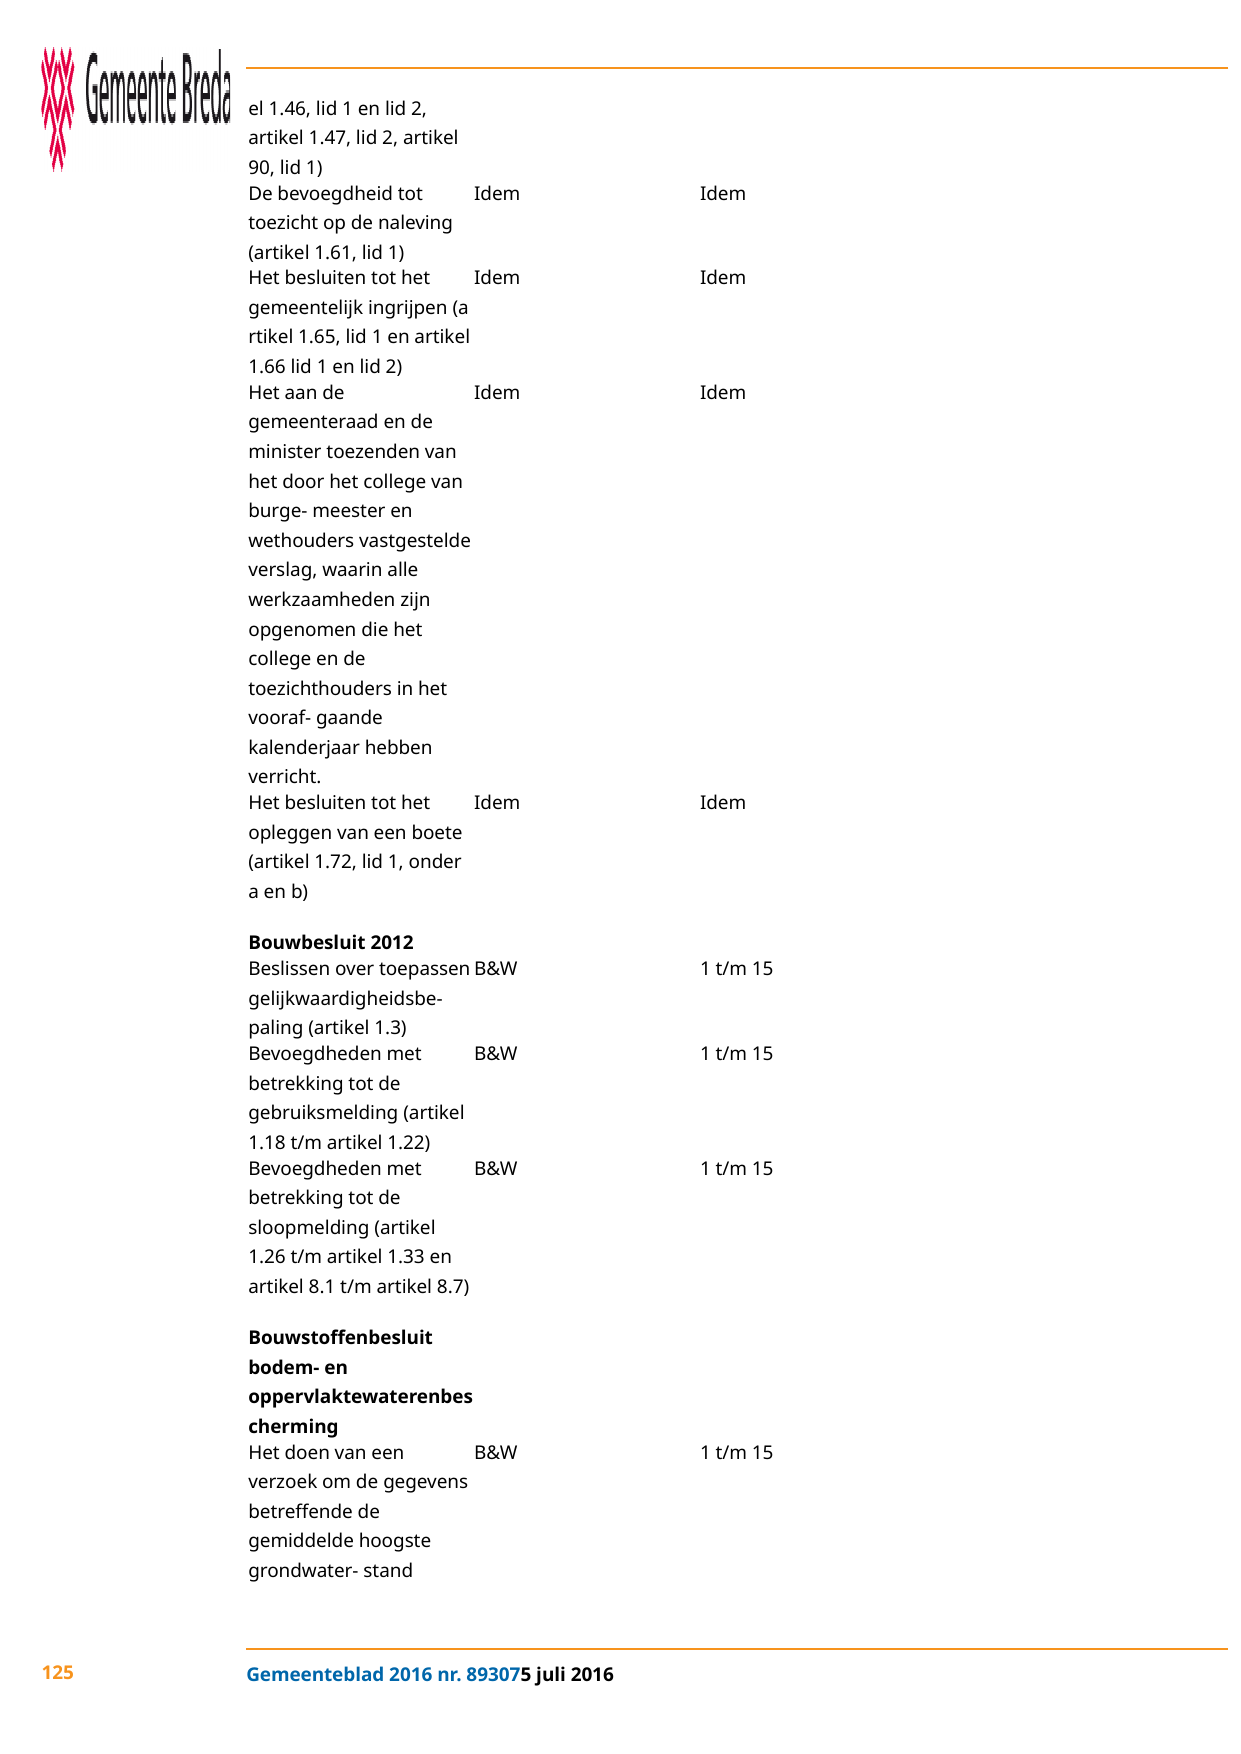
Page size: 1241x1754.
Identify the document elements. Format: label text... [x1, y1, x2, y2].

table_cell B&W [474, 1040, 700, 1155]
table_cell 1 t/m 15 [700, 1155, 926, 1299]
table_cell B&W [474, 1155, 700, 1299]
table_cell [248, 904, 474, 929]
table_cell [700, 904, 926, 929]
table_cell Idem [700, 265, 926, 379]
table_cell Het besluiten tot het gemeentelijk ingrijpen (artikel 1.65, lid 1 en artikel 1.66 lid 1 en lid 2) [248, 265, 474, 379]
table_cell De bevoegdheid tot toezicht op de naleving (artikel 1.61, lid 1) [248, 180, 474, 264]
table_cell Beslissen over toepassen gelijkwaardigheidsbe- paling (artikel 1.3) [248, 955, 474, 1040]
table_cell Het aan de gemeenteraad en de minister toezenden van het door het college van burge- meester en wethouders vastgestelde verslag, waarin alle werkzaamheden zijn opgenomen die het college en de toezichthouders in het vooraf- gaande kalenderjaar hebben verricht. [248, 379, 474, 789]
table_cell Het doen van een verzoek om de gegevens betreffende de gemiddelde hoogste grondwater- stand [248, 1439, 474, 1583]
table_cell [700, 95, 926, 180]
table_cell 1 t/m 15 [700, 1439, 926, 1583]
table_cell B&W [474, 1439, 700, 1583]
table_cell [926, 1439, 1152, 1583]
table_cell [926, 180, 1152, 264]
table_cell Idem [700, 379, 926, 789]
table_cell Het besluiten tot het opleggen van een boete (artikel 1.72, lid 1, onder a en b) [248, 789, 474, 904]
table_cell el 1.46, lid 1 en lid 2, artikel 1.47, lid 2, artikel 90, lid 1) [248, 95, 474, 180]
table_cell [926, 1299, 1152, 1324]
table_cell [474, 1299, 700, 1324]
table_cell Bevoegdheden met betrekking tot de sloopmelding (artikel 1.26 t/m artikel 1.33 en artikel 8.1 t/m artikel 8.7) [248, 1155, 474, 1299]
table_cell [926, 789, 1152, 904]
table_cell Bouwbesluit 2012 [248, 930, 474, 955]
table_cell Bouwstoffenbesluit bodem- en oppervlaktewaterenbescherming [248, 1325, 474, 1439]
picture [41, 47, 231, 172]
table_cell Idem [474, 180, 700, 264]
table_cell [926, 904, 1152, 929]
table_cell Idem [700, 180, 926, 264]
table_cell 1 t/m 15 [700, 1040, 926, 1155]
table_cell [474, 904, 700, 929]
table_cell Bevoegdheden met betrekking tot de gebruiksmelding (artikel 1.18 t/m artikel 1.22) [248, 1040, 474, 1155]
table_cell 1 t/m 15 [700, 955, 926, 1040]
table_cell [926, 95, 1152, 180]
table_cell Idem [474, 265, 700, 379]
table_cell [700, 1299, 926, 1324]
table_cell Idem [700, 789, 926, 904]
table_cell [474, 930, 700, 955]
table_cell [926, 955, 1152, 1040]
table_cell Idem [474, 789, 700, 904]
table_cell [248, 1299, 474, 1324]
table_cell [926, 379, 1152, 789]
table_cell Idem [474, 379, 700, 789]
table_cell [926, 1155, 1152, 1299]
table_cell B&W [474, 955, 700, 1040]
table_cell [926, 930, 1152, 955]
table_cell [700, 930, 926, 955]
table_cell [474, 95, 700, 180]
table_cell [926, 265, 1152, 379]
table_cell [926, 1040, 1152, 1155]
